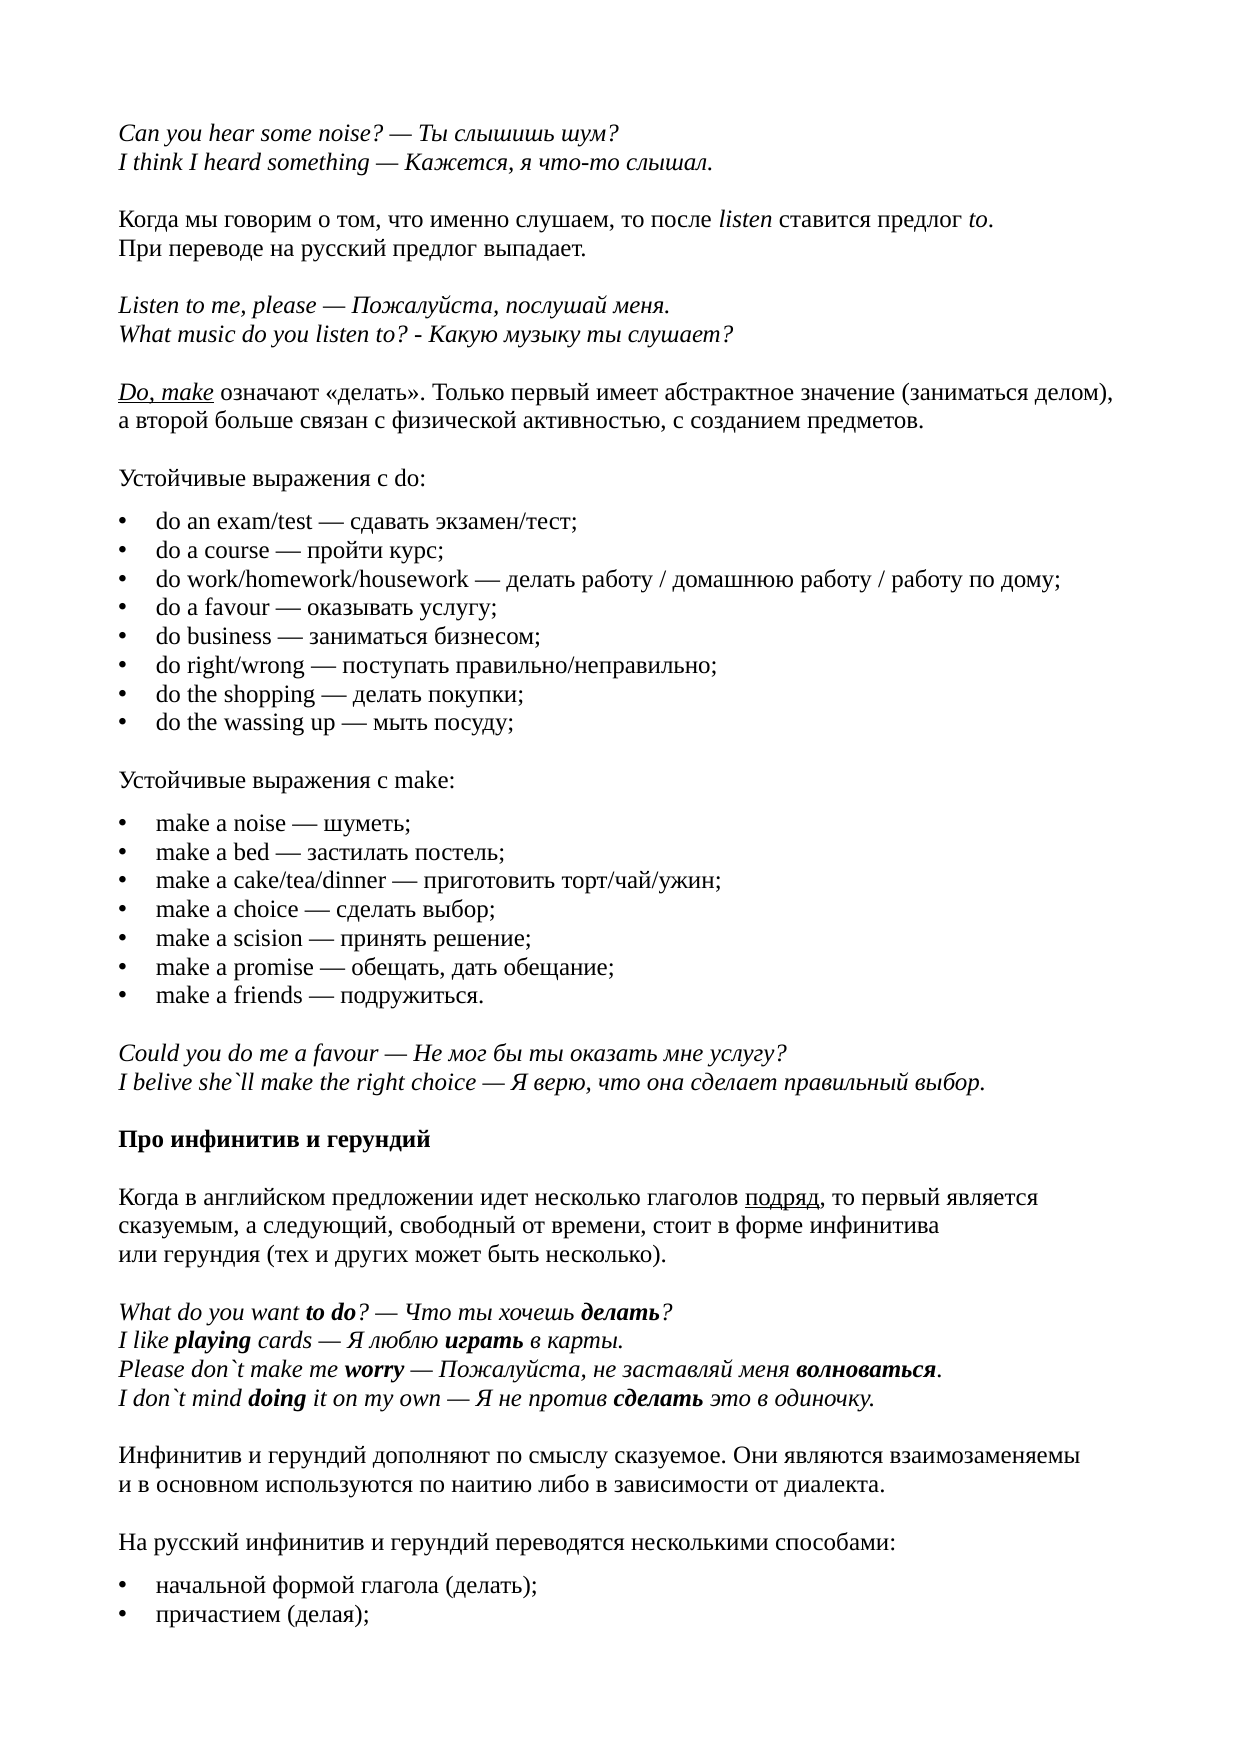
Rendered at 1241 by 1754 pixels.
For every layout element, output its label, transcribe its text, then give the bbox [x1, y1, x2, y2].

list do business — заниматься бизнесом; [118, 621, 1122, 650]
text I think I heard something — Кажется, я что-то слышал. [118, 147, 1122, 176]
text и в основном используются по наитию либо в зависимости от диалекта. [118, 1469, 1122, 1498]
text Can you hear some noise? — Ты слышишь шум? [118, 118, 1122, 147]
list причастием (делая); [118, 1599, 1122, 1627]
list make a choice — сделать выбор; [118, 894, 1122, 923]
list do work/homework/housework — делать работу / домашнюю работу / работу по дому; [118, 564, 1122, 592]
list начальной формой глагола (делать); [118, 1570, 1122, 1599]
list do the shopping — делать покупки; [118, 679, 1122, 707]
text На русский инфинитив и герундий переводятся несколькими способами: [118, 1527, 1122, 1556]
text Listen to me, please — Пожалуйста, послушай меня. [118, 291, 1122, 319]
list do an exam/test — сдавать экзамен/тест; [118, 506, 1122, 535]
text или герундия (тех и других может быть несколько). [118, 1239, 1122, 1268]
text Устойчивые выражения с make: [118, 765, 1122, 794]
text I don`t mind doing it on my own — Я не против сделать это в одиночку. [118, 1383, 1122, 1412]
list make a promise — обещать, дать обещание; [118, 952, 1122, 981]
text What music do you listen to? - Какую музыку ты слушает? [118, 319, 1122, 348]
list make a cake/tea/dinner — приготовить торт/чай/ужин; [118, 866, 1122, 894]
text Устойчивые выражения с do: [118, 463, 1122, 492]
list do the wassing up — мыть посуду; [118, 707, 1122, 736]
text Do, make означают «делать». Только первый имеет абстрактное значение (заниматься делом), а второй больше связан с физической активностью, с созданием предметов. [118, 377, 1122, 434]
text I belive she`ll make the right choice — Я верю, что она сделает правильный выбор. [118, 1067, 1122, 1096]
text Когда в английском предложении идет несколько глаголов подряд, то первый является сказуемым, а следующий, свободный от времени, стоит в форме инфинитива [118, 1182, 1122, 1239]
list make a bed — застилать постель; [118, 837, 1122, 866]
list make a friends — подружиться. [118, 981, 1122, 1009]
list make a scision — принять решение; [118, 923, 1122, 952]
text При переводе на русский предлог выпадает. [118, 233, 1122, 262]
text I like playing cards — Я люблю играть в карты. [118, 1326, 1122, 1354]
list do a favour — оказывать услугу; [118, 592, 1122, 621]
text Про инфинитив и герундий [118, 1124, 1122, 1153]
list do right/wrong — поступать правильно/неправильно; [118, 650, 1122, 679]
list do a course — пройти курс; [118, 535, 1122, 564]
text Could you do me a favour — Не мог бы ты оказать мне услугу? [118, 1038, 1122, 1067]
text Когда мы говорим о том, что именно слушаем, то после listen ставится предлог to. [118, 204, 1122, 233]
text What do you want to do? — Что ты хочешь делать? [118, 1297, 1122, 1326]
list make a noise — шуметь; [118, 808, 1122, 837]
text Инфинитив и герундий дополняют по смыслу сказуемое. Они являются взаимозаменяемы [118, 1441, 1122, 1469]
text Please don`t make me worry — Пожалуйста, не заставляй меня волноваться. [118, 1354, 1122, 1383]
